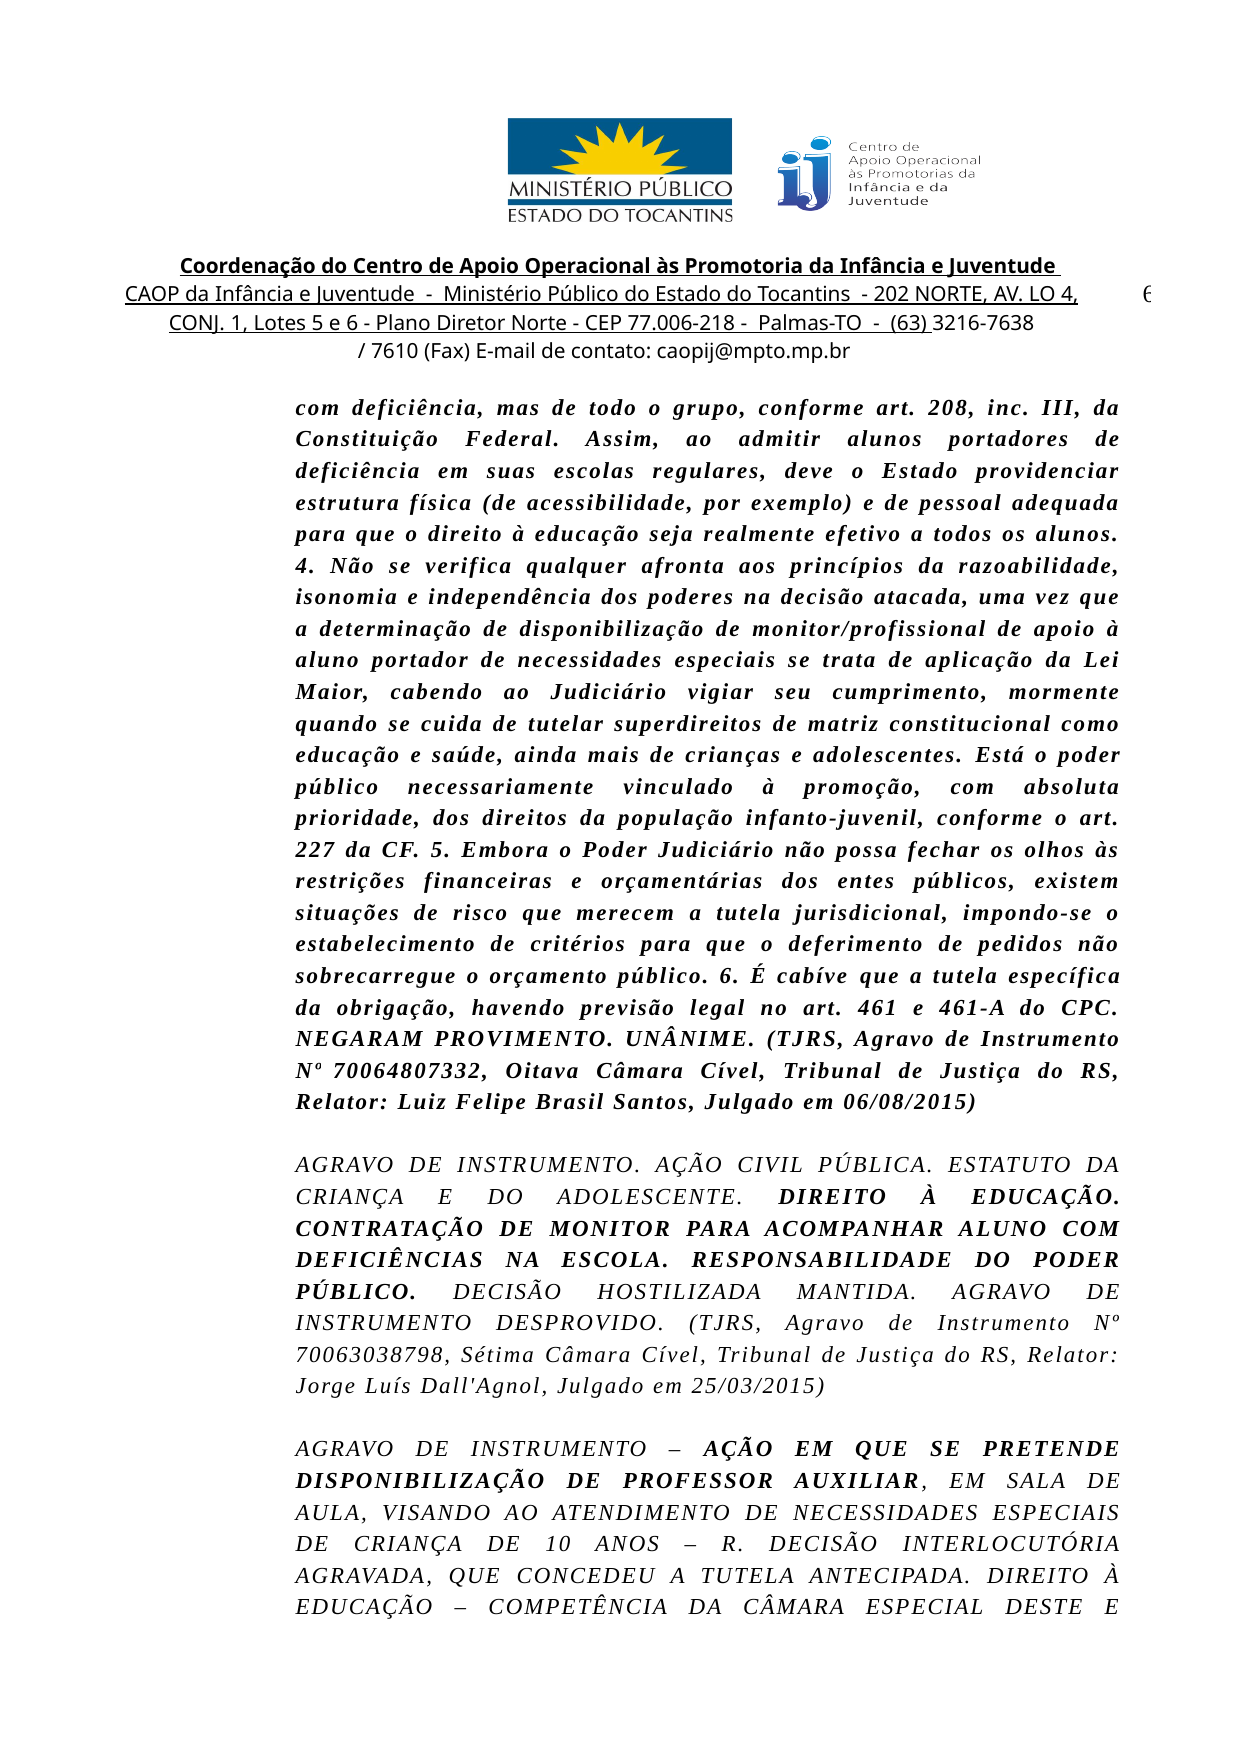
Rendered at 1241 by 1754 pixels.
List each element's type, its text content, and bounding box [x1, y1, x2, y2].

picture [777, 136, 980, 211]
text AGRAVO DE INSTRUMENTO. AÇÃO CIVIL PÚBLICA. ESTATUTO DA CRIANÇA E DO ADOLESCENTE. DIREITO À EDUCAÇÃO. CONTRATAÇÃO DE MONITOR PARA ACOMPANHAR ALUNO COM DEFICIÊNCIAS NA ESCOLA. RESPONSABILIDADE DO PODER PÚBLICO. DECISÃO HOSTILIZADA MANTIDA. AGRAVO DE INSTRUMENTO DESPROVIDO. (TJRS, Agravo de Instrumento Nº 70063038798, Sétima Câmara Cível, Tribunal de Justiça do RS, Relator: Jorge Luís Dall'Agnol, Julgado em 25/03/2015) [295, 1151, 1122, 1399]
picture [507, 118, 733, 222]
text com deficiência, mas de todo o grupo, conforme art. 208, inc. III, da Constituição Federal. Assim, ao admitir alunos portadores de deficiência em suas escolas regulares, deve o Estado providenciar estrutura física (de acessibilidade, por exemplo) e de pessoal adequada para que o direito à educação seja realmente efetivo a todos os alunos. 4. Não se verifica qualquer afronta aos princípios da razoabilidade, isonomia e independência dos poderes na decisão atacada, uma vez que a determinação de disponibilização de monitor/profissional de apoio à aluno portador de necessidades especiais se trata de aplicação da Lei Maior, cabendo ao Judiciário vigiar seu cumprimento, mormente quando se cuida de tutelar superdireitos de matriz constitucional como educação e saúde, ainda mais de crianças e adolescentes. Está o poder público necessariamente vinculado à promoção, com absoluta prioridade, dos direitos da população infanto-juvenil, conforme o art. 227 da CF. 5. Embora o Poder Judiciário não possa fechar os olhos às restrições financeiras e orçamentárias dos entes públicos, existem situações de risco que merecem a tutela jurisdicional, impondo-se o estabelecimento de critérios para que o deferimento de pedidos não sobrecarregue o orçamento público. 6. É cabíve que a tutela específica da obrigação, havendo previsão legal no art. 461 e 461-A do CPC. NEGARAM PROVIMENTO. UNÂNIME. (TJRS, Agravo de Instrumento Nº 70064807332, Oitava Câmara Cível, Tribunal de Justiça do RS, Relator: Luiz Felipe Brasil Santos, Julgado em 06/08/2015) [295, 394, 1122, 1115]
text AGRAVO DE INSTRUMENTO – AÇÃO EM QUE SE PRETENDE DISPONIBILIZAÇÃO DE PROFESSOR AUXILIAR, EM SALA DE AULA, VISANDO AO ATENDIMENTO DE NECESSIDADES ESPECIAIS DE CRIANÇA DE 10 ANOS – R. DECISÃO INTERLOCUTÓRIA AGRAVADA, QUE CONCEDEU A TUTELA ANTECIPADA. DIREITO À EDUCAÇÃO – COMPETÊNCIA DA CÂMARA ESPECIAL DESTE E [295, 1436, 1122, 1620]
